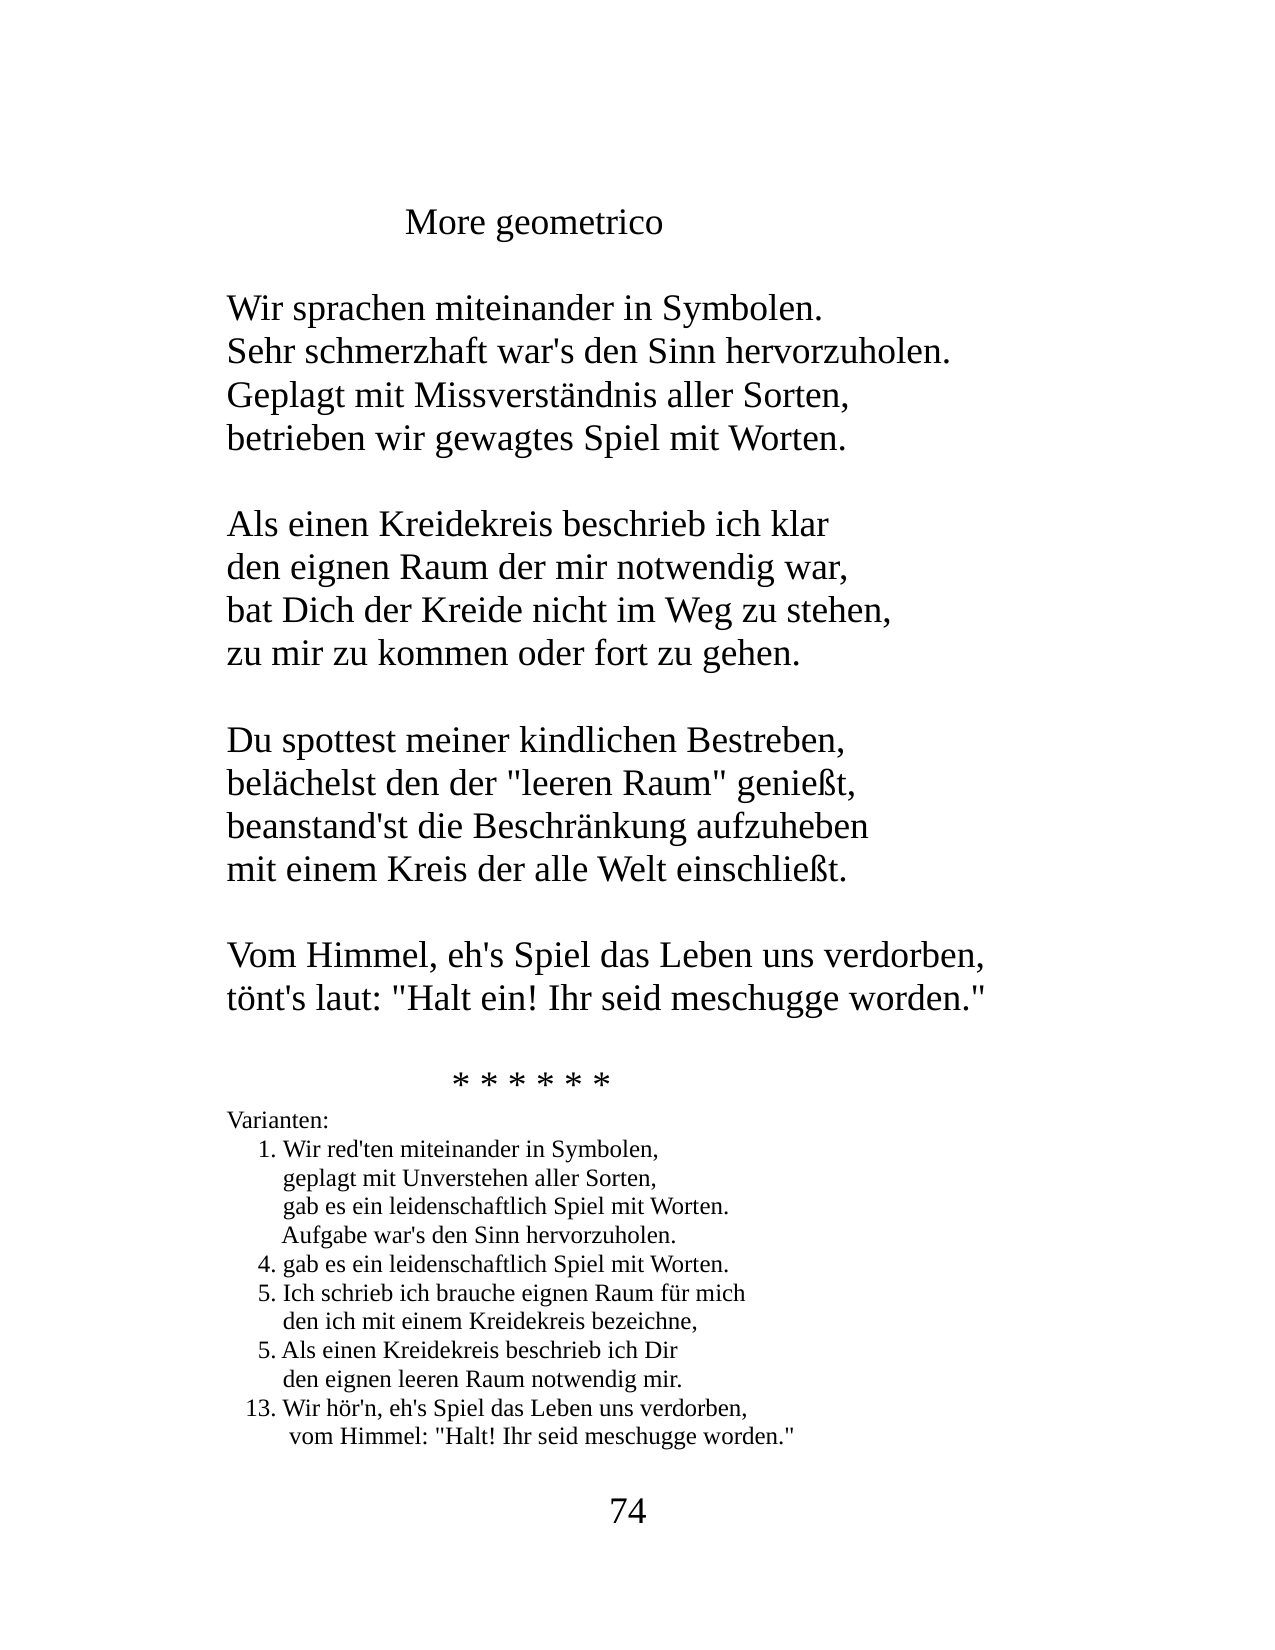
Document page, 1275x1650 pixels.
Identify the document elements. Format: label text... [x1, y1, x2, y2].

text den ich mit einem Kreidekreis bezeichne, [226, 1306, 1157, 1335]
text Aufgabe war's den Sinn hervorzuholen. [226, 1220, 1157, 1249]
text betrieben wir gewagtes Spiel mit Worten. [226, 415, 1157, 458]
text geplagt mit Unverstehen aller Sorten, [226, 1163, 1157, 1191]
text den eignen Raum der mir notwendig war, [226, 544, 1157, 588]
text 4. gab es ein leidenschaftlich Spiel mit Worten. [226, 1249, 1157, 1278]
text zu mir zu kommen oder fort zu gehen. [226, 631, 1157, 674]
text Du spottest meiner kindlichen Bestreben, [226, 717, 1157, 760]
text Varianten: [226, 1105, 1157, 1134]
text 1. Wir red'ten miteinander in Symbolen, [226, 1134, 1157, 1163]
text More geometrico [226, 199, 1157, 243]
text beanstand'st die Beschränkung aufzuheben [226, 803, 1157, 846]
text 5. Als einen Kreidekreis beschrieb ich Dir [226, 1335, 1157, 1364]
text * * * * * * [226, 1062, 1157, 1105]
text Sehr schmerzhaft war's den Sinn hervorzuholen. [226, 329, 1157, 372]
text gab es ein leidenschaftlich Spiel mit Worten. [226, 1191, 1157, 1220]
text Vom Himmel, eh's Spiel das Leben uns verdorben, [226, 933, 1157, 976]
text 13. Wir hör'n, eh's Spiel das Leben uns verdorben, [226, 1393, 1157, 1421]
text belächelst den der "leeren Raum" genießt, [226, 760, 1157, 803]
text Als einen Kreidekreis beschrieb ich klar [226, 501, 1157, 544]
text vom Himmel: "Halt! Ihr seid meschugge worden." [226, 1421, 1157, 1450]
text 5. Ich schrieb ich brauche eignen Raum für mich [226, 1278, 1157, 1306]
text bat Dich der Kreide nicht im Weg zu stehen, [226, 588, 1157, 631]
text den eignen leeren Raum notwendig mir. [226, 1364, 1157, 1393]
text tönt's laut: "Halt ein! Ihr seid meschugge worden." [226, 976, 1157, 1019]
text mit einem Kreis der alle Welt einschließt. [226, 846, 1157, 889]
text Geplagt mit Missverständnis aller Sorten, [226, 372, 1157, 415]
text Wir sprachen miteinander in Symbolen. [226, 286, 1157, 329]
